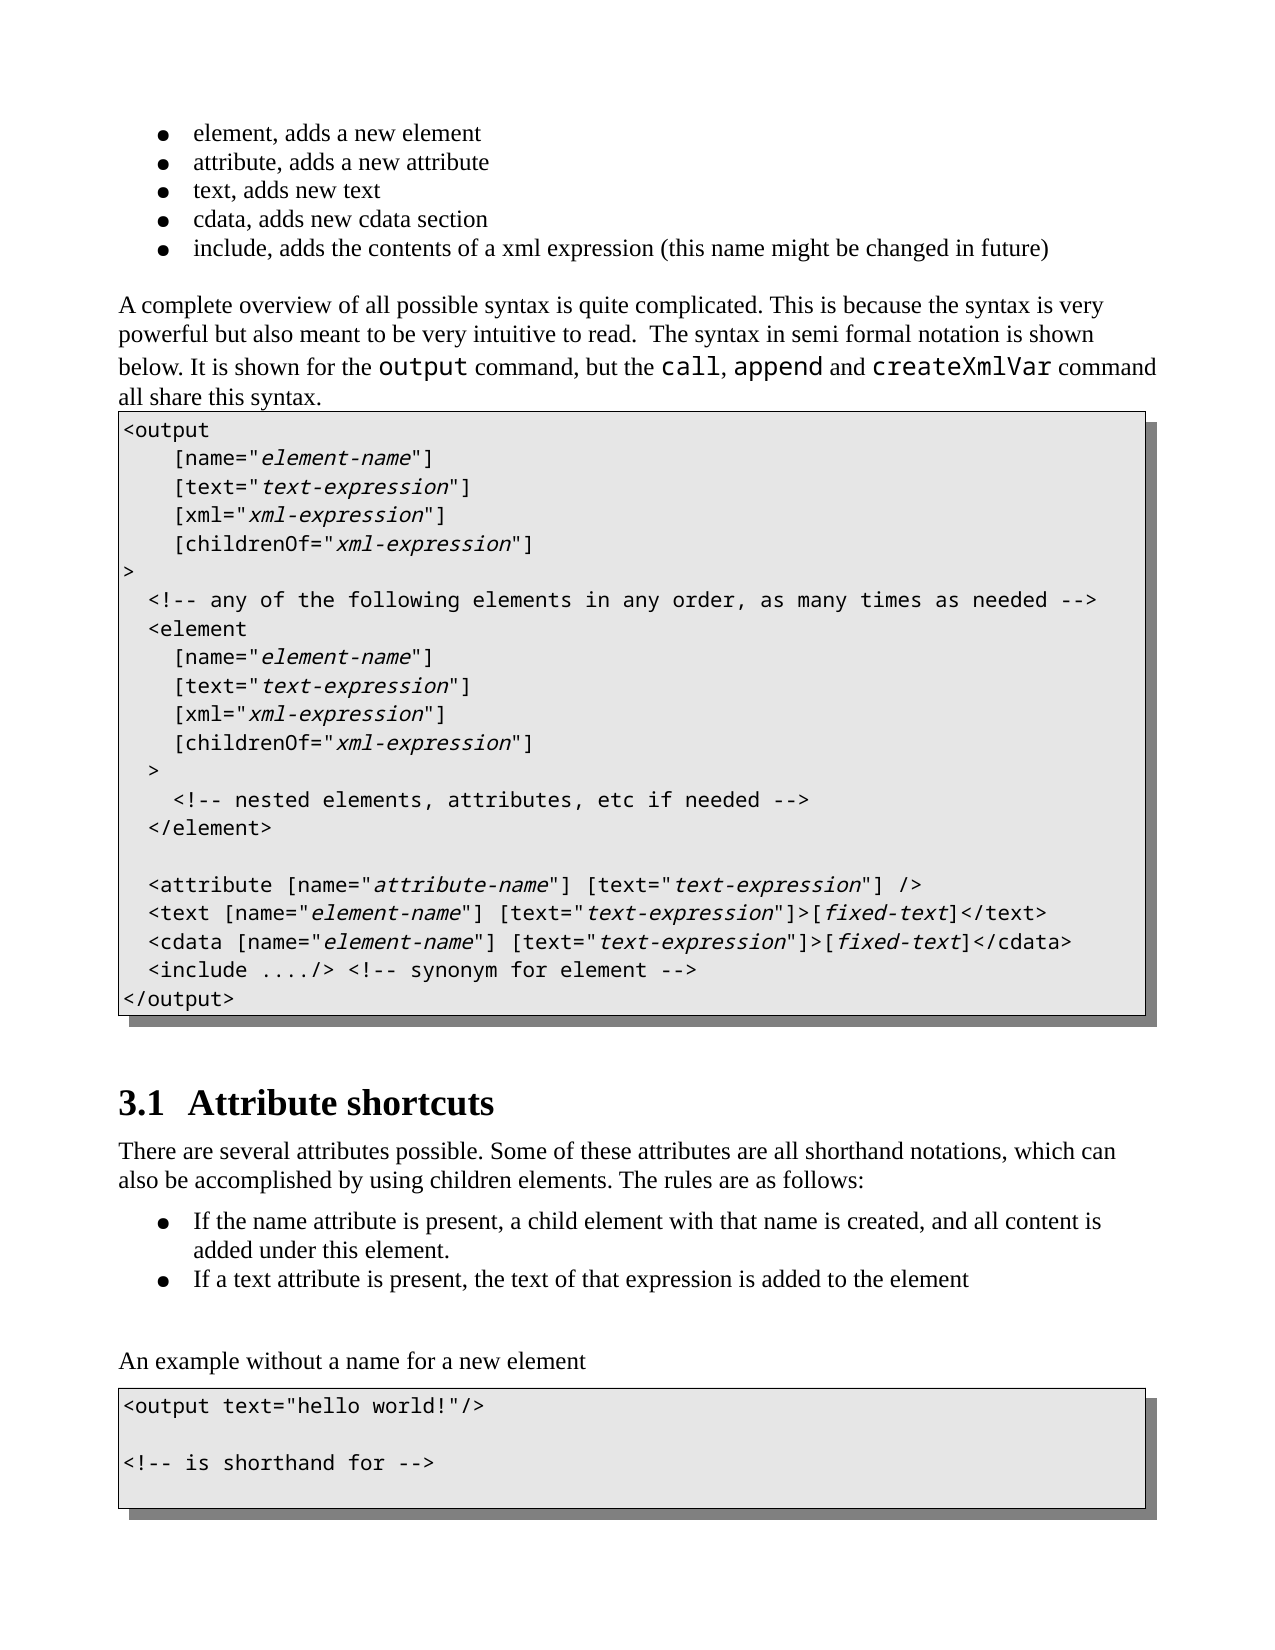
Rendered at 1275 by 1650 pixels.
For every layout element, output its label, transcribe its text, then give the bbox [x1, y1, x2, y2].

list attribute, adds a new attribute [156, 147, 1157, 176]
text [text="text-expression"] [119, 468, 1145, 496]
list If the name attribute is present, a child element with that name is created, and all content is added under this element. [156, 1206, 1157, 1264]
list include, adds the contents of a xml expression (this name might be changed in future) [156, 233, 1157, 262]
text <!-- is shorthand for --> [119, 1444, 1145, 1473]
text An example without a name for a new element [118, 1346, 1157, 1375]
text <include ..../> <!-- synonym for element --> [119, 951, 1145, 980]
list If a text attribute is present, the text of that expression is added to the element [156, 1264, 1157, 1292]
text [name="element-name"] [119, 439, 1145, 468]
text <!-- any of the following elements in any order, as many times as needed --> [119, 582, 1145, 610]
text <text [name="element-name"] [text="text-expression"]>[fixed-text]</text> [119, 894, 1145, 923]
text [childrenOf="xml-expression"] [119, 724, 1145, 752]
text </element> [119, 809, 1145, 837]
text </output> [119, 980, 1145, 1015]
list element, adds a new element [156, 118, 1157, 147]
text A complete overview of all possible syntax is quite complicated. This is because the syntax is very powerful but also meant to be very intuitive to read. The syntax in semi formal notation is shown below. It is shown for the output command, but the call, append and createXmlVar command all share this syntax. [118, 291, 1157, 411]
text <attribute [name="attribute-name"] [text="text-expression"] /> [119, 866, 1145, 894]
text [childrenOf="xml-expression"] [119, 525, 1145, 553]
text <output [119, 412, 1145, 439]
text There are several attributes possible. Some of these attributes are all shorthand notations, which can also be accomplished by using children elements. The rules are as follows: [118, 1136, 1157, 1194]
text <!-- nested elements, attributes, etc if needed --> [119, 781, 1145, 809]
text <element [119, 610, 1145, 638]
text <output text="hello world!"/> [119, 1389, 1145, 1416]
list text, adds new text [156, 176, 1157, 204]
text > [119, 752, 1145, 781]
text > [119, 553, 1145, 582]
text [text="text-expression"] [119, 667, 1145, 695]
text [name="element-name"] [119, 638, 1145, 667]
text [xml="xml-expression"] [119, 695, 1145, 724]
subtitle Attribute shortcuts [118, 1081, 1157, 1124]
text [xml="xml-expression"] [119, 496, 1145, 525]
text <cdata [name="element-name"] [text="text-expression"]>[fixed-text]</cdata> [119, 923, 1145, 951]
list cdata, adds new cdata section [156, 204, 1157, 233]
